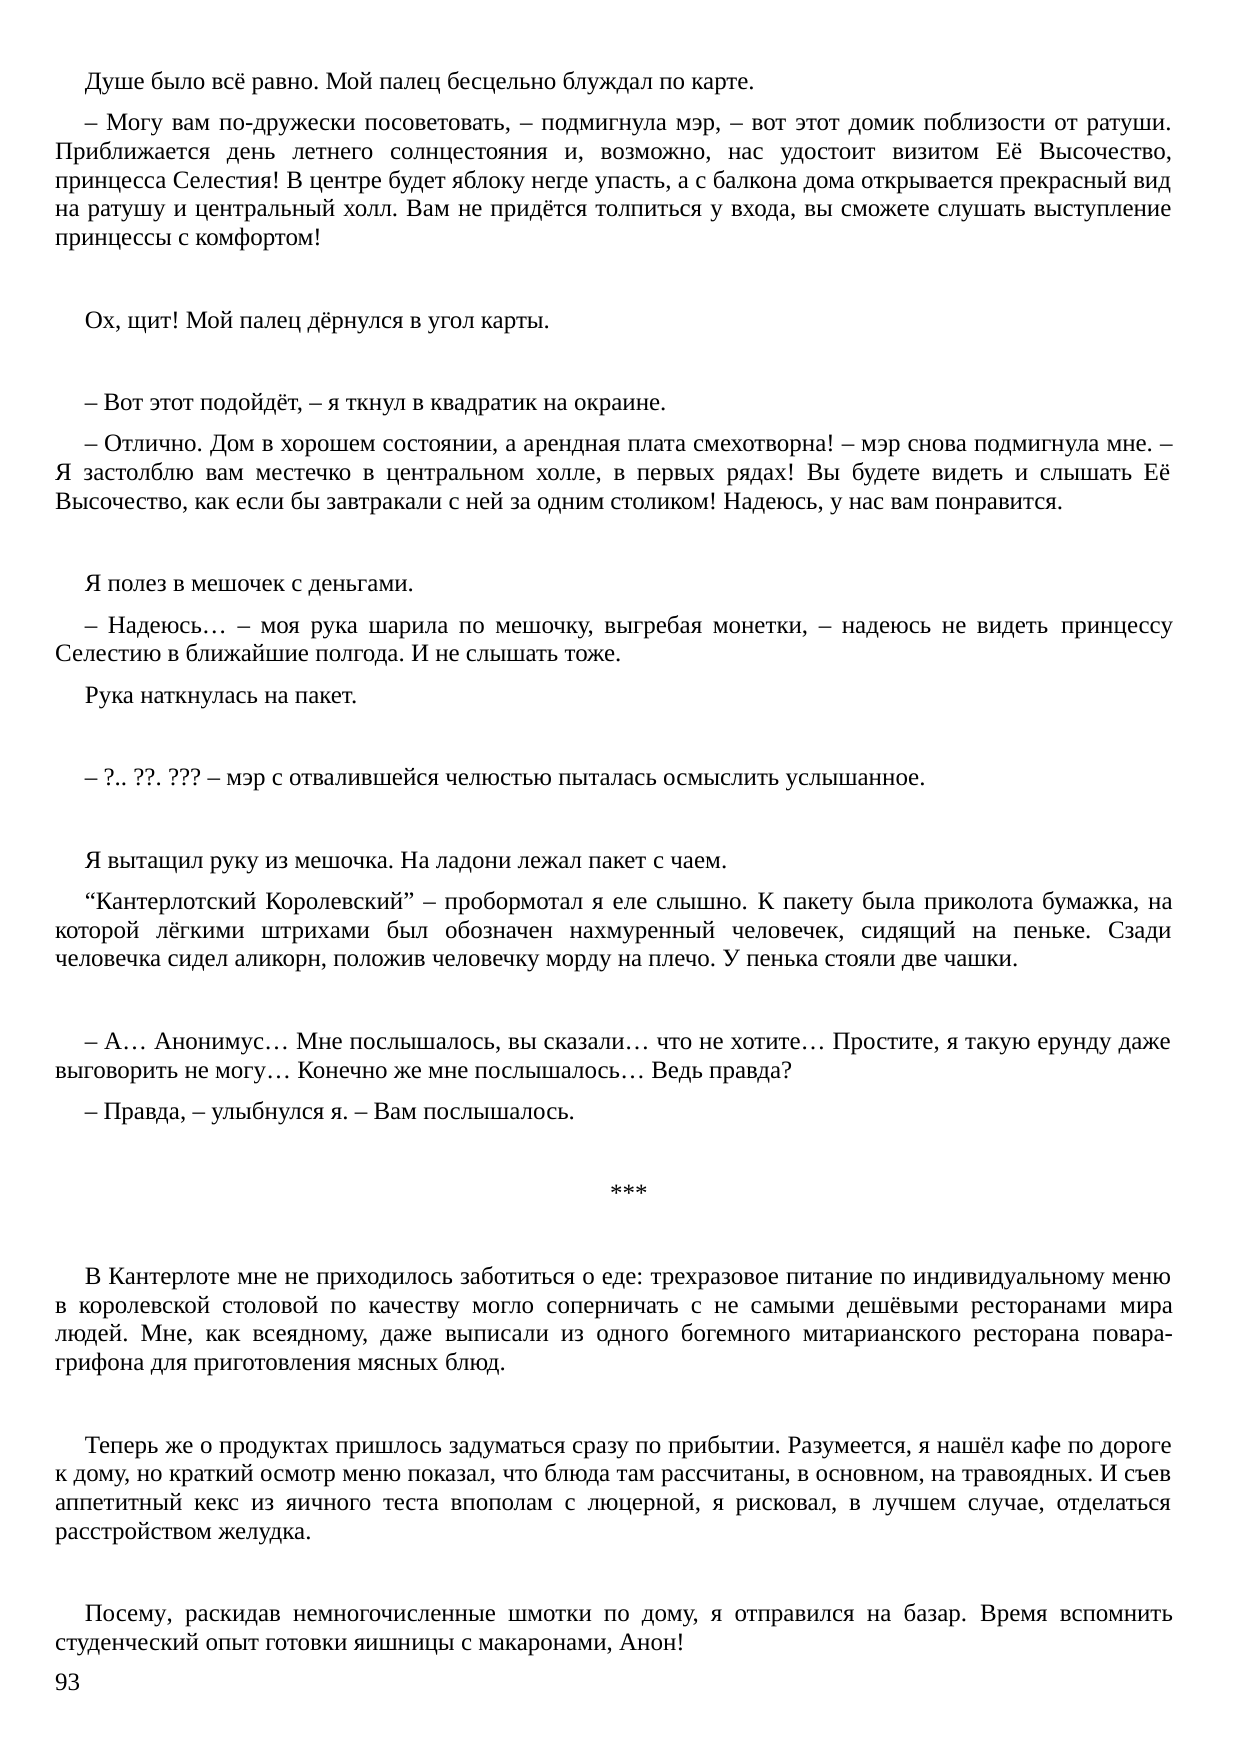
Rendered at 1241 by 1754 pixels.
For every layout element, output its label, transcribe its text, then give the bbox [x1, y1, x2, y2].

text – Вот этот подойдёт, – я ткнул в квадратик на окраине. [55, 387, 1173, 416]
text – Надеюсь… – моя рука шарила по мешочку, выгребая монетки, – надеюсь не видеть принцессу Селестию в ближайшие полгода. И не слышать тоже. [55, 610, 1173, 667]
text Душе было всё равно. Мой палец бесцельно блуждал по карте. [55, 66, 1173, 95]
text Рука наткнулась на пакет. [55, 680, 1173, 708]
text Посему, раскидав немногочисленные шмотки по дому, я отправился на базар. Время вспомнить студенческий опыт готовки яишницы с макаронами, Анон! [55, 1598, 1173, 1656]
text – Отлично. Дом в хорошем состоянии, а арендная плата смехотворна! – мэр снова подмигнула мне. – Я застолблю вам местечко в центральном холле, в первых рядах! Вы будете видеть и слышать Её Высочество, как если бы завтракали с ней за одним столиком! Надеюсь, у нас вам понравится. [55, 428, 1173, 515]
text Ох, щит! Мой палец дёрнулся в угол карты. [55, 305, 1173, 333]
text “Кантерлотский Королевский” – пробормотал я еле слышно. К пакету была приколота бумажка, на которой лёгкими штрихами был обозначен нахмуренный человечек, сидящий на пеньке. Сзади человечка сидел аликорн, положив человечку морду на плечо. У пенька стояли две чашки. [55, 886, 1173, 972]
text Я вытащил руку из мешочка. На ладони лежал пакет с чаем. [55, 845, 1173, 873]
text – Могу вам по-дружески посоветовать, – подмигнула мэр, – вот этот домик поблизости от ратуши. Приближается день летнего солнцестояния и, возможно, нас удостоит визитом Её Высочество, принцесса Селестия! В центре будет яблоку негде упасть, а с балкона дома открывается прекрасный вид на ратушу и центральный холл. Вам не придётся толпиться у входа, вы сможете слушать выступление принцессы с комфортом! [55, 107, 1173, 251]
text Я полез в мешочек с деньгами. [55, 568, 1173, 597]
text – А… Анонимус… Мне послышалось, вы сказали… что не хотите… Простите, я такую ерунду даже выговорить не могу… Конечно же мне послышалось… Ведь правда? [55, 1026, 1173, 1083]
text – ?.. ??. ??? – мэр с отвалившейся челюстью пыталась осмыслить услышанное. [55, 762, 1173, 791]
text *** [55, 1178, 1173, 1207]
text Теперь же о продуктах пришлось задуматься сразу по прибытии. Разумеется, я нашёл кафе по дороге к дому, но краткий осмотр меню показал, что блюда там рассчитаны, в основном, на травоядных. И съев аппетитный кекс из яичного теста впополам с люцерной, я рисковал, в лучшем случае, отделаться расстройством желудка. [55, 1430, 1173, 1545]
text В Кантерлоте мне не приходилось заботиться о еде: трехразовое питание по индивидуальному меню в королевской столовой по качеству могло соперничать с не самыми дешёвыми ресторанами мира людей. Мне, как всеядному, даже выписали из одного богемного митарианского ресторана повара-грифона для приготовления мясных блюд. [55, 1261, 1173, 1376]
text – Правда, – улыбнулся я. – Вам послышалось. [55, 1096, 1173, 1125]
